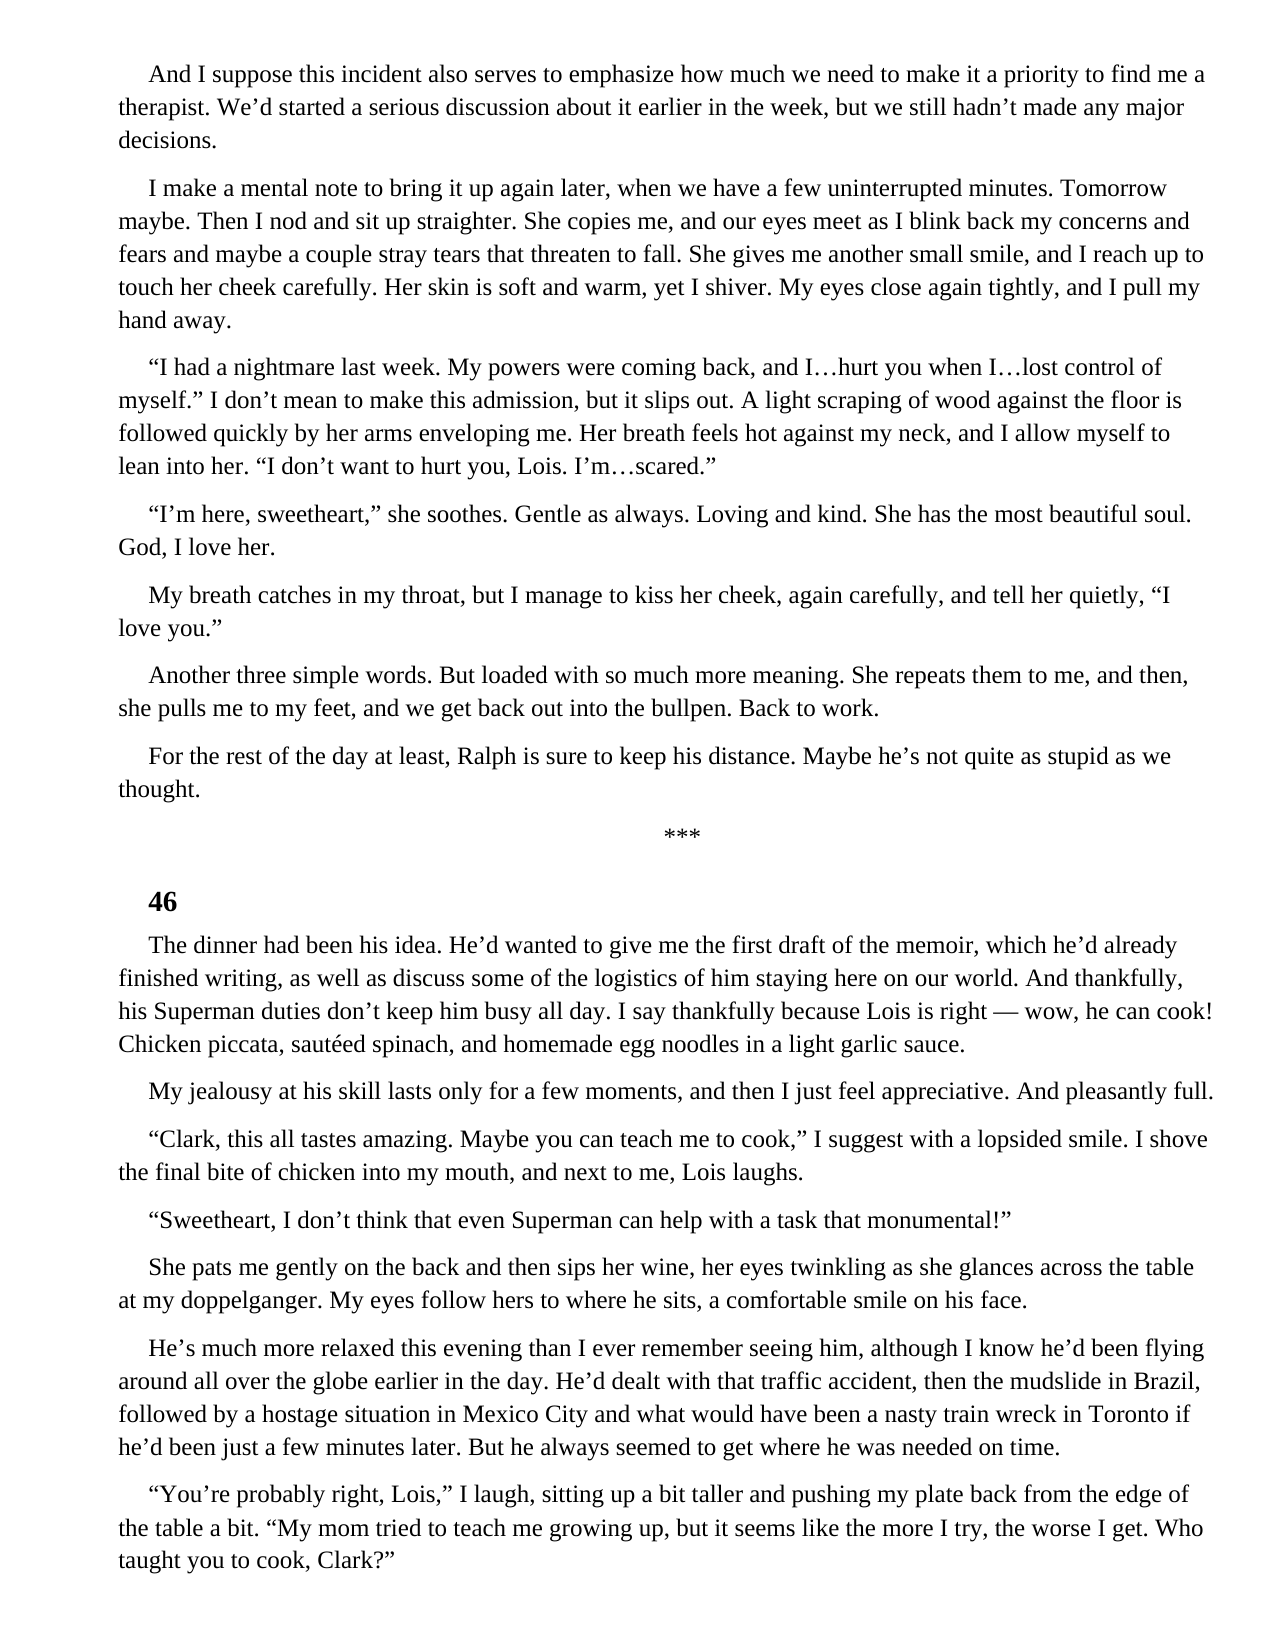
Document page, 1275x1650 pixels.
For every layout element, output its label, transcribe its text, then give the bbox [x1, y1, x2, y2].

text The dinner had been his idea. He’d wanted to give me the first draft of the memoir, which he’d already finished writing, as well as discuss some of the logistics of him staying here on our world. And thankfully, his Superman duties don’t keep him busy all day. I say thankfully because Lois is right — wow, he can cook! Chicken piccata, sautéed spinach, and homemade egg noodles in a light garlic sauce. [118, 930, 1216, 1058]
text *** [118, 822, 1216, 850]
text He’s much more relaxed this evening than I ever remember seeing him, although I know he’d been flying around all over the globe earlier in the day. He’d dealt with that traffic accident, then the mudslide in Brazil, followed by a hostage situation in Mexico City and what would have been a nasty train wreck in Toronto if he’d been just a few minutes later. But he always seemed to get where he was needed on time. [118, 1333, 1216, 1461]
text My breath catches in my throat, but I manage to kiss her cheek, again carefully, and tell her quietly, “I love you.” [118, 580, 1216, 641]
text For the rest of the day at least, Ralph is sure to keep his distance. Maybe he’s not quite as stupid as we thought. [118, 741, 1216, 803]
text “You’re probably right, Lois,” I laugh, sitting up a bit taller and pushing my plate back from the edge of the table a bit. “My mom tried to teach me growing up, but it seems like the more I try, the worse I get. Who taught you to cook, Clark?” [118, 1479, 1216, 1574]
text Another three simple words. But loaded with so much more meaning. She repeats them to me, and then, she pulls me to my feet, and we get back out into the bullpen. Back to work. [118, 660, 1216, 722]
text I make a mental note to bring it up again later, when we have a few uninterrupted minutes. Tomorrow maybe. Then I nod and sit up straighter. She copies me, and our eyes meet as I blink back my concerns and fears and maybe a couple stray tears that threaten to fall. She gives me another small smile, and I reach up to touch her cheek carefully. Her skin is soft and warm, yet I shiver. My eyes close again tightly, and I pull my hand away. [118, 173, 1216, 333]
text “I’m here, sweetheart,” she soothes. Gentle as always. Loving and kind. She has the most beautiful soul. God, I love her. [118, 499, 1216, 561]
text My jealousy at his skill lasts only for a few moments, and then I just feel appreciative. And pleasantly full. [118, 1076, 1216, 1105]
text She pats me gently on the back and then sips her wine, her eyes twinkling as she glances across the table at my doppelganger. My eyes follow hers to where he sits, a comfortable smile on his face. [118, 1252, 1216, 1314]
subtitle 46 [118, 884, 1216, 917]
text “Sweetheart, I don’t think that even Superman can help with a task that monumental!” [118, 1205, 1216, 1233]
text “Clark, this all tastes amazing. Maybe you can teach me to cook,” I suggest with a lopsided smile. I shove the final bite of chicken into my mouth, and next to me, Lois laughs. [118, 1124, 1216, 1186]
text “I had a nightmare last week. My powers were coming back, and I…hurt you when I…lost control of myself.” I don’t mean to make this admission, but it slips out. A light scraping of wood against the floor is followed quickly by her arms enveloping me. Her breath feels hot against my neck, and I allow myself to lean into her. “I don’t want to hurt you, Lois. I’m…scared.” [118, 352, 1216, 480]
text And I suppose this incident also serves to emphasize how much we need to make it a priority to find me a therapist. We’d started a serious discussion about it earlier in the week, but we still hadn’t made any major decisions. [118, 59, 1216, 154]
